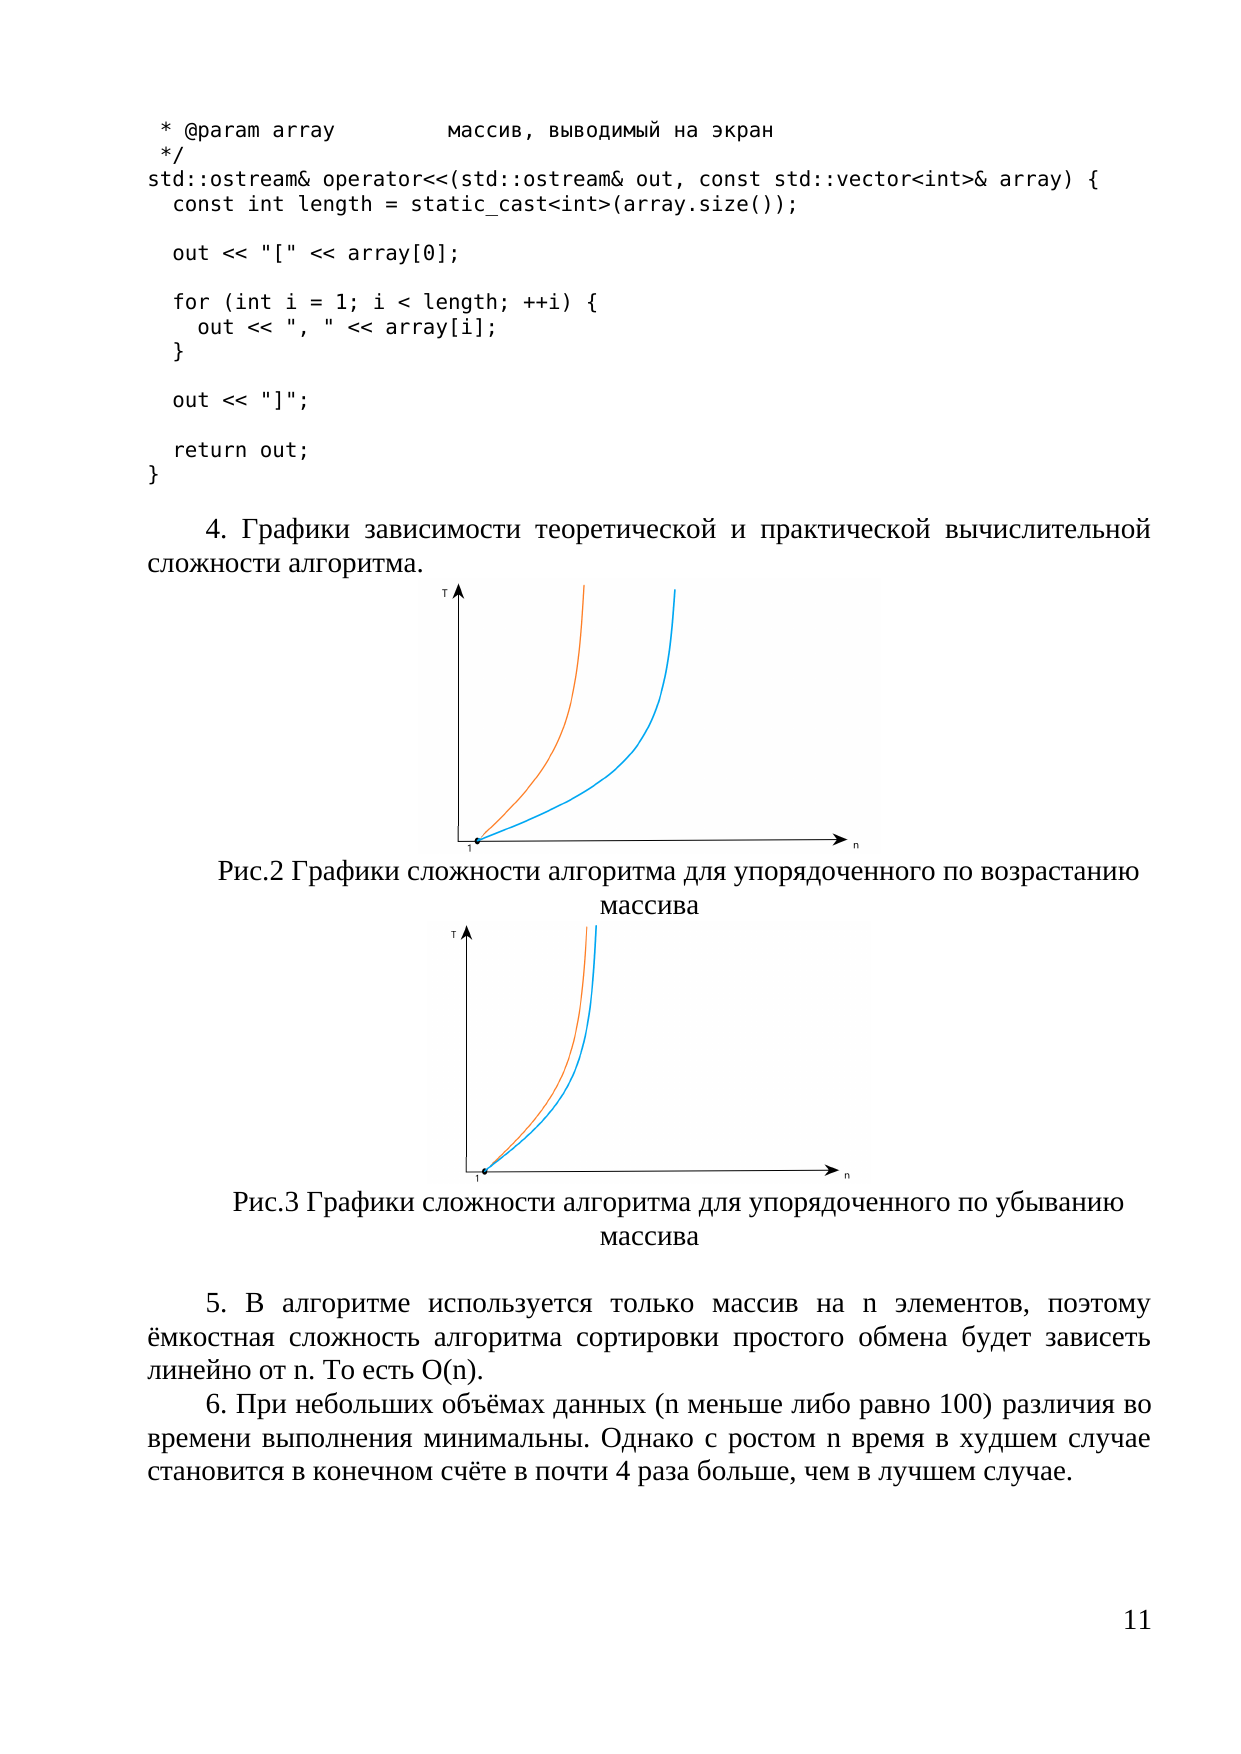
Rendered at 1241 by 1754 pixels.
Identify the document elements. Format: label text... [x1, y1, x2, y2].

text out << "[" << array[0]; [147, 241, 1152, 265]
text const int length = static_cast<int>(array.size()); [147, 192, 1152, 216]
text return out; [147, 438, 1152, 462]
text std::ostream& operator<<(std::ostream& out, const std::vector<int>& array) { [147, 167, 1152, 192]
text out << ", " << array[i]; [147, 315, 1152, 339]
text 5. В алгоритме используется только массив на n элементов, поэтому ёмкостная сложность алгоритма сортировки простого обмена будет зависеть линейно от n. То есть O(n). [147, 1285, 1152, 1386]
picture [417, 578, 882, 854]
text Рис.2 Графики сложности алгоритма для упорядоченного по возрастанию массива [147, 854, 1152, 921]
text for (int i = 1; i < length; ++i) { [147, 290, 1152, 314]
text * @param array массив, выводимый на экран [147, 118, 1152, 142]
text 6. При небольших объёмах данных (n меньше либо равно 100) различия во времени выполнения минимальны. Однако с ростом n время в худшем случае становится в конечном счёте в почти 4 раза больше, чем в лучшем случае. [147, 1386, 1152, 1487]
text 4. Графики зависимости теоретической и практической вычислительной сложности алгоритма. [147, 511, 1152, 578]
text } [147, 462, 1152, 487]
text out << "]"; [147, 388, 1152, 413]
text */ [147, 143, 1152, 167]
text } [147, 339, 1152, 364]
text Рис.3 Графики сложности алгоритма для упорядоченного по убыванию массива [147, 1184, 1152, 1251]
picture [427, 921, 872, 1184]
